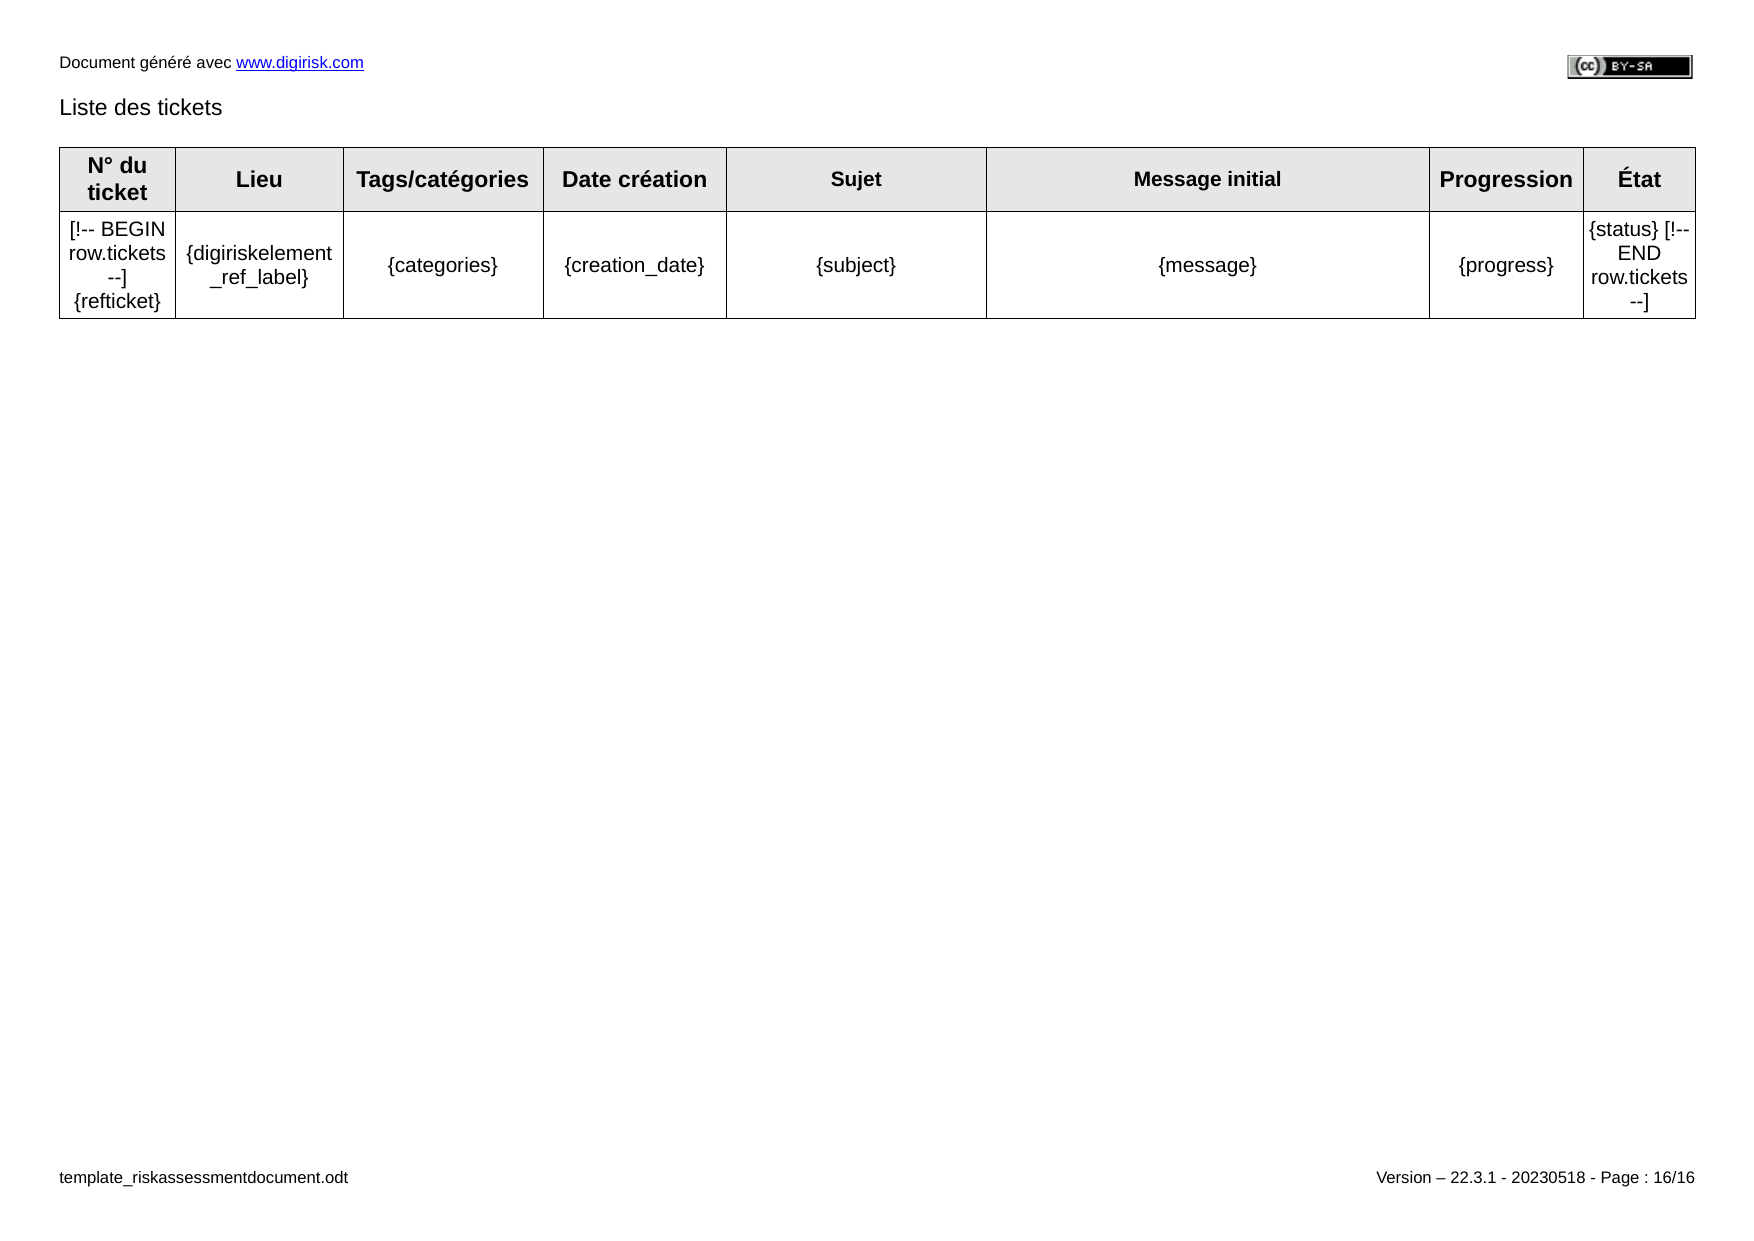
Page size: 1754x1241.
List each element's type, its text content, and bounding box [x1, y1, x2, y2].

text Liste des tickets [59, 94, 1695, 120]
table_header Message initial [987, 148, 1429, 211]
table_cell [!-- BEGIN row.tickets --]{refticket} [60, 212, 175, 318]
table_header Lieu [176, 148, 343, 211]
picture [1567, 55, 1693, 79]
table_cell {categories} [344, 212, 543, 318]
table_cell {creation_date} [544, 212, 726, 318]
table_header Tags/catégories [344, 148, 543, 211]
table_cell {message} [987, 212, 1429, 318]
table_cell {subject} [727, 212, 986, 318]
table_cell {progress} [1430, 212, 1583, 318]
table_header Date création [544, 148, 726, 211]
table_cell {status} [!-- END row.tickets --] [1584, 212, 1695, 318]
table_header État [1584, 148, 1695, 211]
table_cell {digiriskelement_ref_label} [176, 212, 343, 318]
table_header Progression [1430, 148, 1583, 211]
table_header N° du ticket [60, 148, 175, 211]
table_header Sujet [727, 148, 986, 211]
